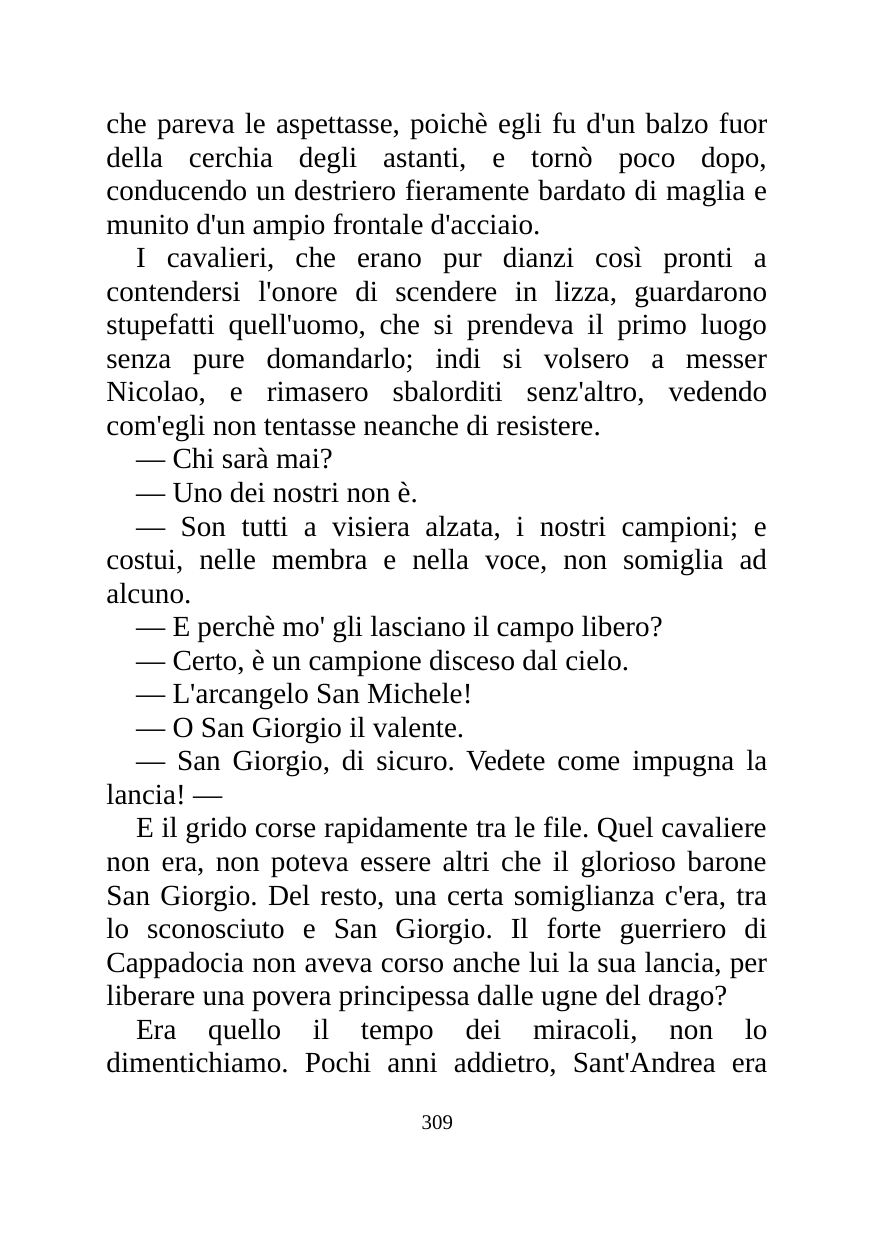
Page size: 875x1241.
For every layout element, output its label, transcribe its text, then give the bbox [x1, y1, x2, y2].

text — Uno dei nostri non è. [106, 475, 768, 509]
text — San Giorgio, di sicuro. Vedete come impugna la lancia! — [106, 743, 768, 811]
text — Certo, è un campione disceso dal cielo. [106, 643, 768, 676]
text — E perchè mo' gli lasciano il campo libero? [106, 609, 768, 643]
text — O San Giorgio il valente. [106, 710, 768, 743]
text — Son tutti a visiera alzata, i nostri campioni; e costui, nelle membra e nella voce, non somiglia ad alcuno. [106, 509, 768, 609]
text E il grido corse rapidamente tra le file. Quel cavaliere non era, non poteva essere altri che il glorioso barone San Giorgio. Del resto, una certa somiglianza c'era, tra lo sconosciuto e San Giorgio. Il forte guerriero di Cappadocia non aveva corso anche lui la sua lancia, per liberare una povera principessa dalle ugne del drago? [106, 811, 768, 1012]
text — Chi sarà mai? [106, 442, 768, 475]
text — L'arcangelo San Michele! [106, 676, 768, 710]
text I cavalieri, che erano pur dianzi così pronti a contendersi l'onore di scendere in lizza, guardarono stupefatti quell'uomo, che si prendeva il primo luogo senza pure domandarlo; indi si volsero a messer Nicolao, e rimasero sbalorditi senz'altro, vedendo com'egli non tentasse neanche di resistere. [106, 240, 768, 442]
text che pareva le aspettasse, poichè egli fu d'un balzo fuor della cerchia degli astanti, e tornò poco dopo, conducendo un destriero fieramente bardato di maglia e munito d'un ampio frontale d'acciaio. [106, 106, 768, 240]
text Era quello il tempo dei miracoli, non lo dimentichiamo. Pochi anni addietro, Sant'Andrea era [106, 1012, 768, 1079]
